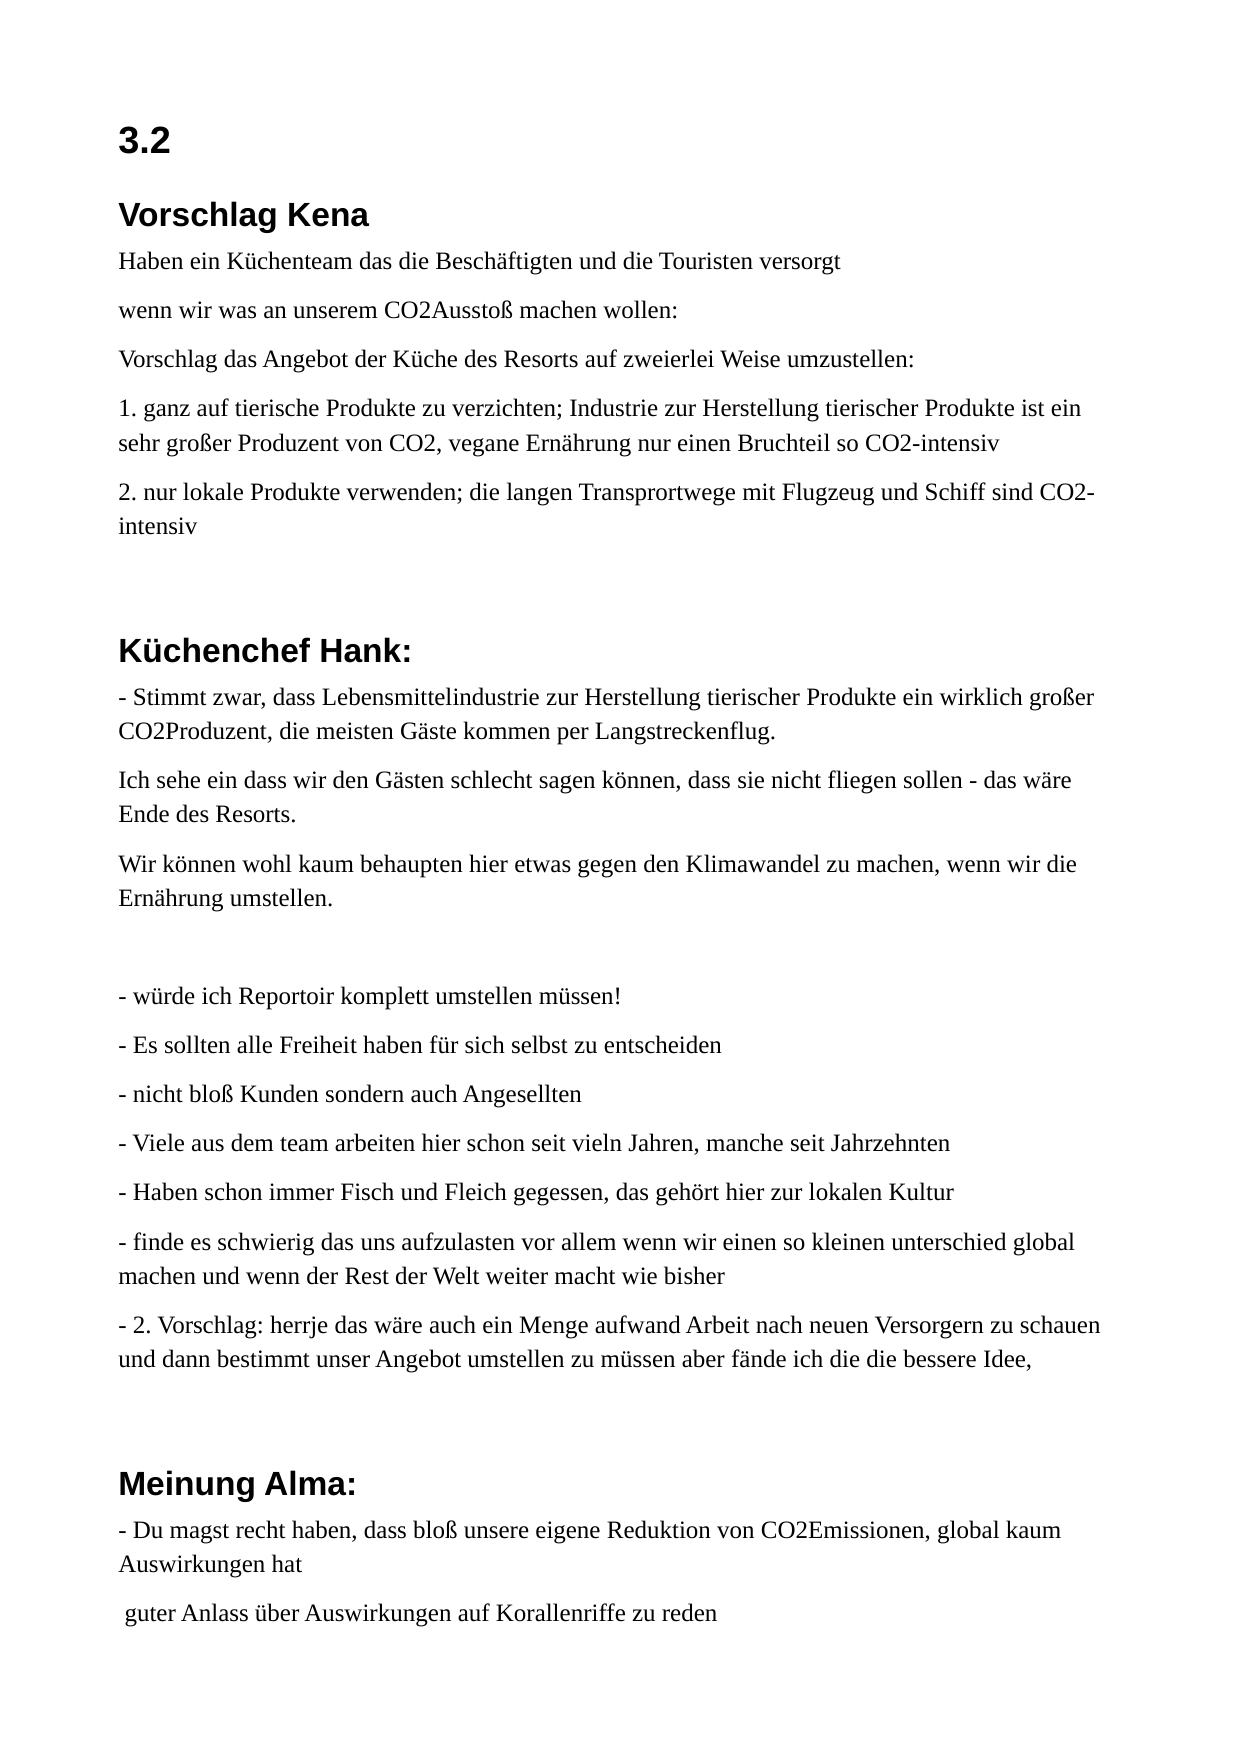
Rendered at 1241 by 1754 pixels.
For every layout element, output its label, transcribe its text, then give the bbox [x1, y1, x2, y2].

text Haben ein Küchenteam das die Beschäftigten und die Touristen versorgt [118, 246, 1122, 275]
text - nicht bloß Kunden sondern auch Angesellten [118, 1079, 1122, 1108]
text - würde ich Reportoir komplett umstellen müssen! [118, 981, 1122, 1010]
text - Stimmt zwar, dass Lebensmittelindustrie zur Herstellung tierischer Produkte ein wirklich großer CO2Produzent, die meisten Gäste kommen per Langstreckenflug. [118, 682, 1122, 745]
text Vorschlag das Angebot der Küche des Resorts auf zweierlei Weise umzustellen: [118, 344, 1122, 373]
text - Viele aus dem team arbeiten hier schon seit vieln Jahren, manche seit Jahrzehnten [118, 1128, 1122, 1157]
text wenn wir was an unserem CO2Ausstoß machen wollen: [118, 295, 1122, 324]
text 2. nur lokale Produkte verwenden; die langen Transprortwege mit Flugzeug und Schiff sind CO2-intensiv [118, 477, 1122, 540]
subtitle Küchenchef Hank: [118, 630, 1122, 669]
subtitle 3.2 [118, 118, 1122, 162]
text 1. ganz auf tierische Produkte zu verzichten; Industrie zur Herstellung tierischer Produkte ist ein sehr großer Produzent von CO2, vegane Ernährung nur einen Bruchteil so CO2-intensiv [118, 393, 1122, 457]
text - finde es schwierig das uns aufzulasten vor allem wenn wir einen so kleinen unterschied global machen und wenn der Rest der Welt weiter macht wie bisher [118, 1227, 1122, 1290]
text Wir können wohl kaum behaupten hier etwas gegen den Klimawandel zu machen, wenn wir die Ernährung umstellen. [118, 849, 1122, 912]
text guter Anlass über Auswirkungen auf Korallenriffe zu reden [118, 1598, 1122, 1627]
text - 2. Vorschlag: herrje das wäre auch ein Menge aufwand Arbeit nach neuen Versorgern zu schauen und dann bestimmt unser Angebot umstellen zu müssen aber fände ich die die bessere Idee, [118, 1310, 1122, 1373]
text - Haben schon immer Fisch und Fleich gegessen, das gehört hier zur lokalen Kultur [118, 1177, 1122, 1206]
text Ich sehe ein dass wir den Gästen schlecht sagen können, dass sie nicht fliegen sollen - das wäre Ende des Resorts. [118, 765, 1122, 828]
text - Es sollten alle Freiheit haben für sich selbst zu entscheiden [118, 1030, 1122, 1059]
text - Du magst recht haben, dass bloß unsere eigene Reduktion von CO2Emissionen, global kaum Auswirkungen hat [118, 1515, 1122, 1578]
subtitle Meinung Alma: [118, 1463, 1122, 1502]
subtitle Vorschlag Kena [118, 195, 1122, 234]
